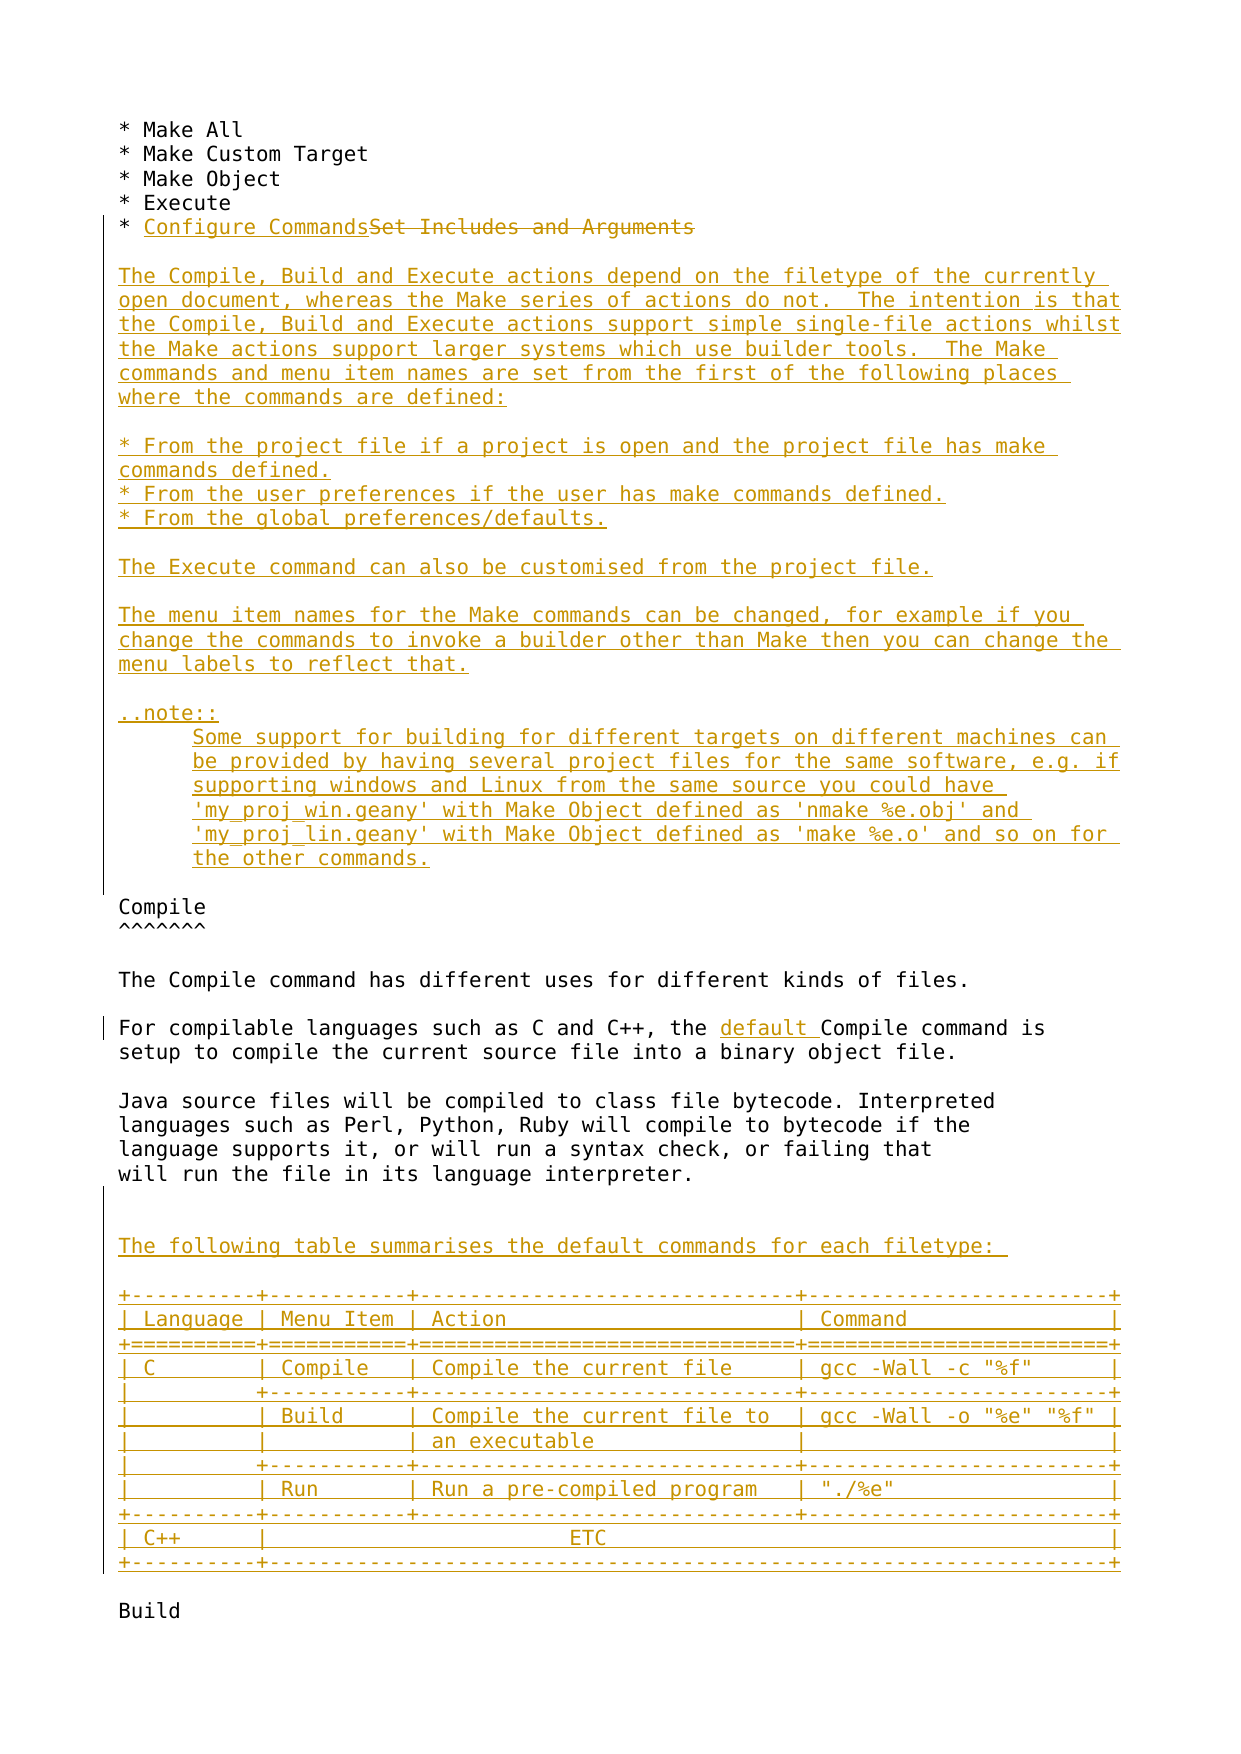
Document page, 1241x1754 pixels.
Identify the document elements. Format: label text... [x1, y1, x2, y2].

text The menu item names for the Make commands can be changed, for example if you change the commands to invoke a builder other than Make then you can change the menu labels to reflect that. [118, 603, 1122, 676]
text * From the global preferences/defaults. [118, 506, 1122, 531]
text | | Build | Compile the current file to | gcc -Wall -o "%e" "%f" | [118, 1404, 1122, 1429]
text languages such as Perl, Python, Ruby will compile to bytecode if the [118, 1113, 1122, 1137]
text * From the project file if a project is open and the project file has make commands defined. [118, 434, 1122, 482]
text The Compile, Build and Execute actions depend on the filetype of the currently open document, whereas the Make series of actions do not. The intention is that the Compile, Build and Execute actions support simple single-file actions whilst the Make actions support larger systems which use builder tools. The Make commands and menu item names are set from the first of the following places where the commands are defined: [118, 264, 1122, 409]
text * Make All [118, 118, 1122, 142]
text setup to compile the current source file into a binary object file. [118, 1040, 1122, 1065]
text * Make Custom Target [118, 142, 1122, 167]
text ..note:: [118, 701, 1122, 725]
text For compilable languages such as C and C++, the default Compile command is [118, 1016, 1122, 1040]
text * Configure Commands [118, 215, 1122, 239]
text Java source files will be compiled to class file bytecode. Interpreted [118, 1089, 1122, 1113]
text Build [118, 1599, 1122, 1623]
text Compile [118, 895, 1122, 919]
text The Compile command has different uses for different kinds of files. [118, 968, 1122, 992]
text The Execute command can also be customised from the project file. [118, 555, 1122, 579]
text * Execute [118, 191, 1122, 215]
text | +-----------+------------------------------+------------------------+ [118, 1453, 1122, 1477]
text | Language | Menu Item | Action | Command | [118, 1307, 1122, 1332]
text The following table summarises the default commands for each filetype: [118, 1234, 1122, 1259]
text Some support for building for different targets on different machines can be provided by having several project files for the same software, e.g. if supporting windows and Linux from the same source you could have 'my_proj_win.geany' with Make Object defined as 'nmake %e.obj' and 'my_proj_lin.geany' with Make Object defined as 'make %e.o' and so on for the other commands. [192, 725, 1122, 871]
text | +-----------+------------------------------+------------------------+ [118, 1380, 1122, 1404]
text language supports it, or will run a syntax check, or failing that [118, 1137, 1122, 1162]
text | C | Compile | Compile the current file | gcc -Wall -c "%f" | [118, 1356, 1122, 1380]
text ^^^^^^^ [118, 919, 1122, 943]
text | C++ | ETC | [118, 1526, 1122, 1550]
text | | | an executable | | [118, 1429, 1122, 1453]
text * From the user preferences if the user has make commands defined. [118, 482, 1122, 506]
text * Make Object [118, 167, 1122, 191]
text will run the file in its language interpreter. [118, 1162, 1122, 1186]
text +----------+-----------+------------------------------+------------------------+ [118, 1502, 1122, 1526]
text +----------+-------------------------------------------------------------------+ [118, 1550, 1122, 1574]
text +----------+-----------+------------------------------+------------------------+ [118, 1283, 1122, 1307]
text +==========+===========+==============================+========================+ [118, 1332, 1122, 1356]
text | | Run | Run a pre-compiled program | "./%e" | [118, 1477, 1122, 1502]
